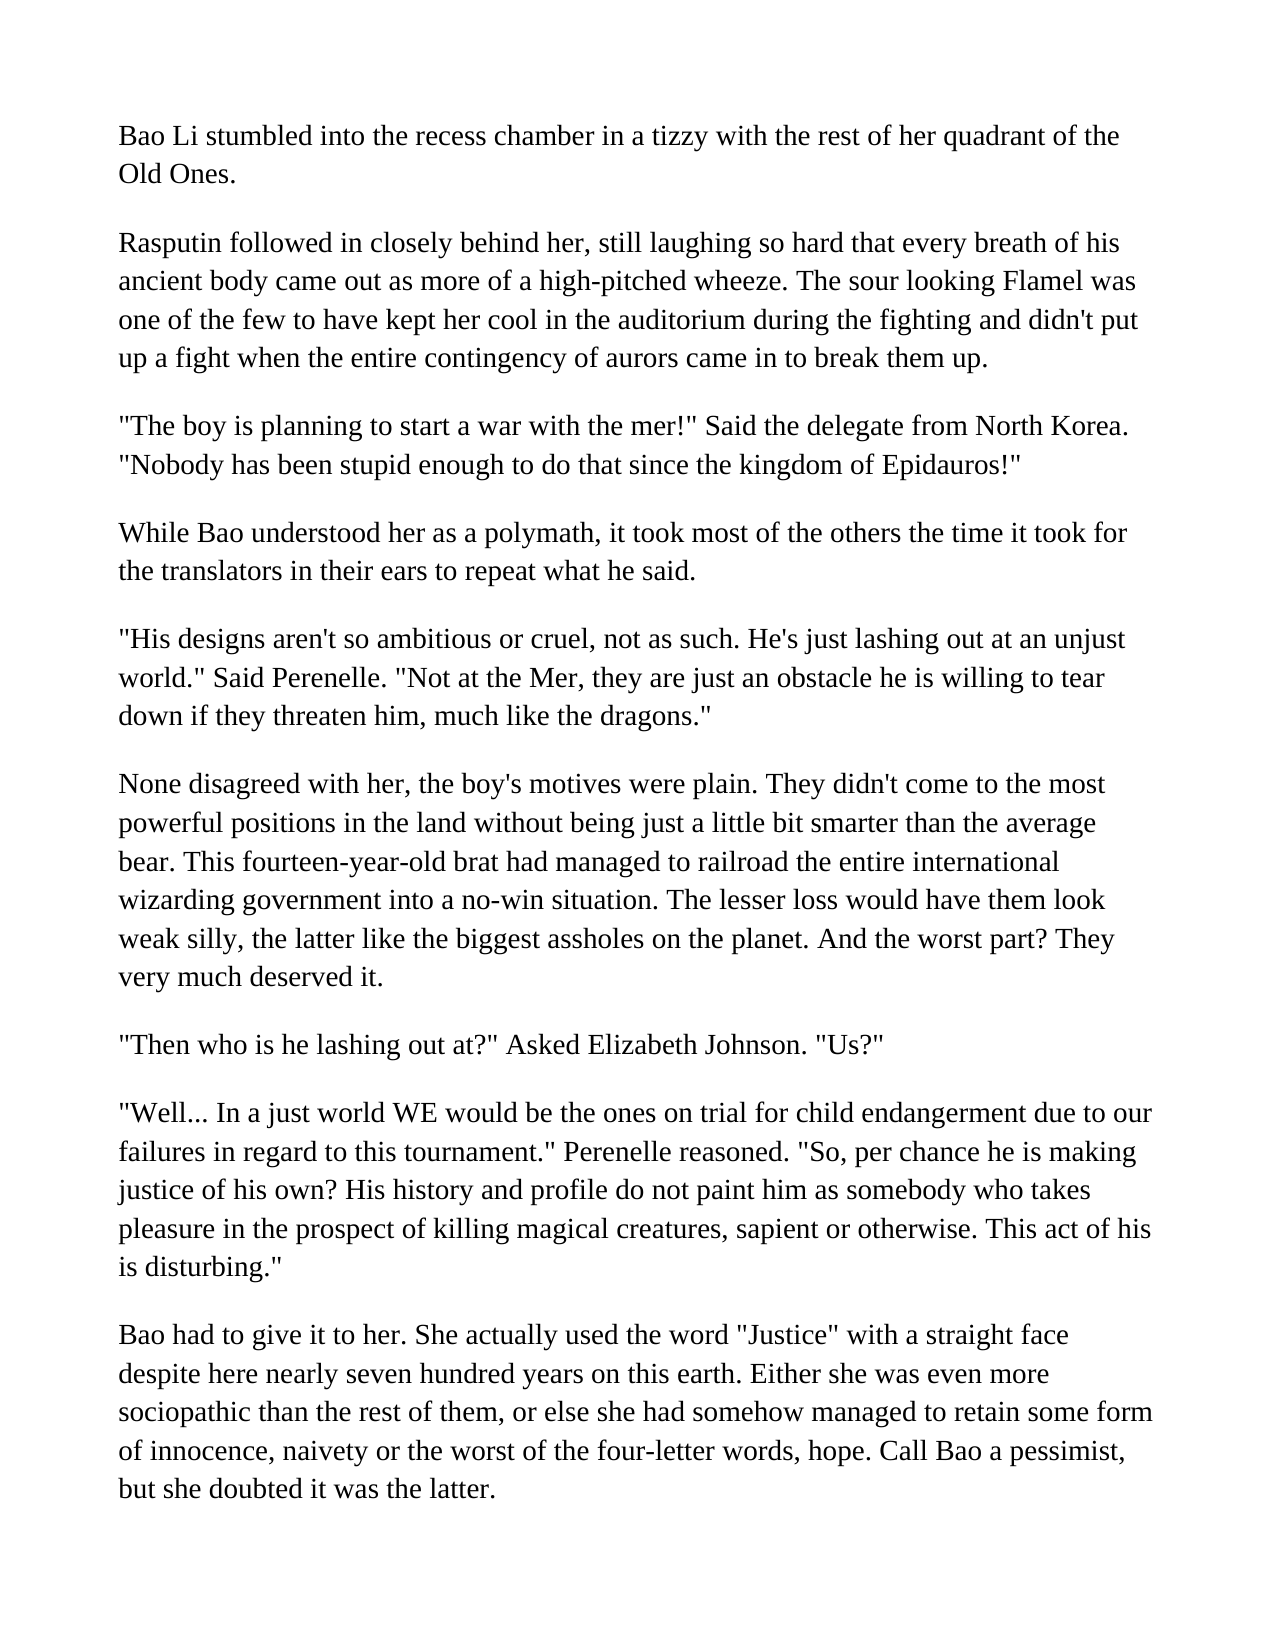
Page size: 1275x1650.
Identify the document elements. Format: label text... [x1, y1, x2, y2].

text Bao Li stumbled into the recess chamber in a tizzy with the rest of her quadrant of the Old Ones. [118, 118, 1157, 190]
text While Bao understood her as a polymath, it took most of the others the time it took for the translators in their ears to repeat what he said. [118, 515, 1157, 587]
text "His designs aren't so ambitious or cruel, not as such. He's just lashing out at an unjust world." Said Perenelle. "Not at the Mer, they are just an obstacle he is willing to tear down if they threaten him, much like the dragons." [118, 621, 1157, 732]
text Rasputin followed in closely behind her, still laughing so hard that every breath of his ancient body came out as more of a high-pitched wheeze. The sour looking Flamel was one of the few to have kept her cool in the auditorium during the fighting and didn't put up a fight when the entire contingency of aurors came in to break them up. [118, 225, 1157, 374]
text "The boy is planning to start a war with the mer!" Said the delegate from North Korea. "Nobody has been stupid enough to do that since the kingdom of Epidauros!" [118, 408, 1157, 480]
text "Then who is he lashing out at?" Asked Elizabeth Johnson. "Us?" [118, 1027, 1157, 1061]
text None disagreed with her, the boy's motives were plain. They didn't come to the most powerful positions in the land without being just a little bit smarter than the average bear. This fourteen-year-old brat had managed to railroad the entire international wizarding government into a no-win situation. The lesser loss would have them look weak silly, the latter like the biggest assholes on the planet. And the worst part? They very much deserved it. [118, 767, 1157, 993]
text "Well... In a just world WE would be the ones on trial for child endangerment due to our failures in regard to this tournament." Perenelle reasoned. "So, per chance he is making justice of his own? His history and profile do not paint him as somebody who takes pleasure in the prospect of killing magical creatures, sapient or otherwise. This act of his is disturbing." [118, 1095, 1157, 1283]
text Bao had to give it to her. She actually used the word "Justice" with a straight face despite here nearly seven hundred years on this earth. Either she was even more sociopathic than the rest of them, or else she had somehow managed to retain some form of innocence, naivety or the worst of the four-letter words, hope. Call Bao a pessimist, but she doubted it was the latter. [118, 1317, 1157, 1505]
